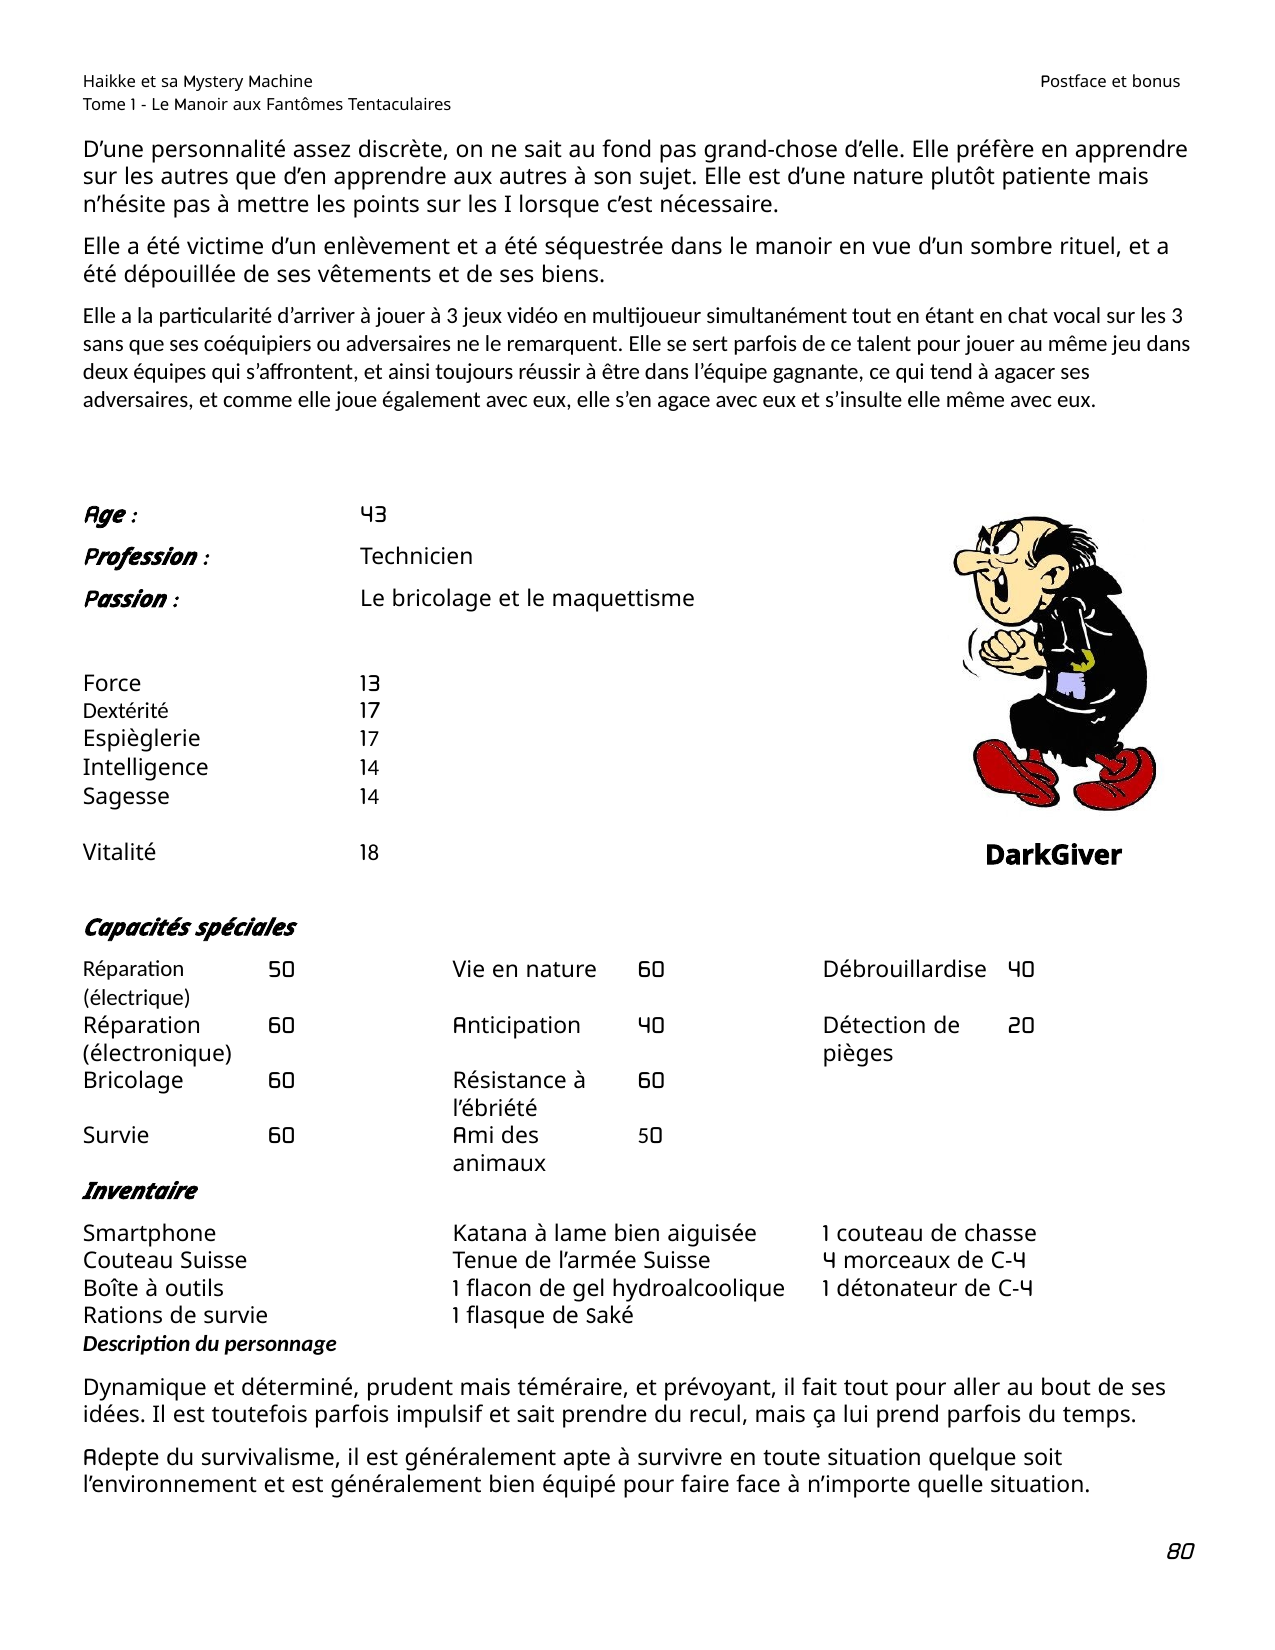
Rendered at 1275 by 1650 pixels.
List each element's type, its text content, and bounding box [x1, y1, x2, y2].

table_cell Intelligence [83, 753, 360, 781]
picture [942, 499, 1165, 823]
table_cell 4 morceaux de C-4 [823, 1246, 1192, 1273]
table_cell 14 [360, 781, 637, 837]
table_header Dynamique et déterminé, prudent mais téméraire, et prévoyant, il fait tout pour aller au bout de ses idées. Il est toutefois parfois impulsif et sait prendre du recul, mais ça lui prend parfois du temps. Adepte du survivalisme, il est généralement apte à survivre en toute situation quelque soit l’environnement et est généralement bien équipé pour faire face à n’importe quelle situation. [83, 1372, 1192, 1512]
table_cell 60 [268, 1121, 452, 1176]
table_header Capacités spéciales [83, 912, 1192, 1176]
table_header D’une personnalité assez discrète, on ne sait au fond pas grand-chose d’elle. Elle préfère en apprendre sur les autres que d’en apprendre aux autres à son sujet. Elle est d’une nature plutôt patiente mais n’hésite pas à mettre les points sur les I lorsque c’est nécessaire. Elle a été victime d’un enlèvement et a été séquestrée dans le manoir en vue d’un sombre rituel, et a été dépouillée de ses vêtements et de ses biens. Elle a la particularité d’arriver à jouer à 3 jeux vidéo en multijoueur simultanément tout en étant en chat vocal sur les 3 sans que ses coéquipiers ou adversaires ne le remarquent. Elle se sert parfois de ce talent pour jouer au même jeu dans deux équipes qui s’affrontent, et ainsi toujours réussir à être dans l’équipe gagnante, ce qui tend à agacer ses adversaires, et comme elle joue également avec eux, elle s’en agace avec eux et s’insulte elle même avec eux. [83, 134, 1192, 499]
table_header Débrouillardise [823, 955, 1007, 1011]
table_cell [823, 1301, 1192, 1329]
table_cell Inventaire [83, 1176, 1192, 1218]
table_cell [1007, 1066, 1192, 1121]
table_cell Résistance à l’ébriété [453, 1066, 637, 1121]
table_cell Tenue de l’armée Suisse [453, 1246, 822, 1273]
table_header 1 couteau de chasse [823, 1218, 1192, 1246]
table_header Smartphone [83, 1218, 452, 1246]
table_cell 13 [360, 669, 637, 696]
table_cell 1 flasque de Saké [453, 1301, 822, 1329]
table_cell [83, 626, 360, 668]
table_cell 14 [360, 753, 637, 781]
table_cell Description du personnage [83, 1329, 1192, 1372]
table_cell 1 flacon de gel hydroalcoolique [453, 1273, 822, 1301]
table_cell Réparation (électronique) [83, 1011, 268, 1066]
table_cell [638, 626, 915, 869]
table_cell 60 [268, 1011, 452, 1066]
table_cell [1007, 1121, 1192, 1176]
table_cell [823, 1121, 1007, 1176]
table_cell Force [83, 669, 360, 696]
table_cell Anticipation [453, 1011, 637, 1066]
table_cell 60 [268, 1066, 452, 1121]
table_cell Sagesse [83, 781, 360, 837]
table_cell 60 [638, 1066, 822, 1121]
table_cell Dextérité [83, 696, 360, 724]
table_cell Détection de pièges [823, 1011, 1007, 1066]
table_cell 17 [360, 696, 637, 724]
table_cell Couteau Suisse [83, 1246, 452, 1273]
table_cell [823, 1066, 1007, 1121]
table_cell 1 détonateur de C-4 [823, 1273, 1192, 1301]
table_cell 40 [638, 1011, 822, 1066]
table_cell Bricolage [83, 1066, 268, 1121]
table_cell [360, 626, 637, 668]
table_cell Ami des animaux [453, 1121, 637, 1176]
table_header Réparation (électrique) [83, 955, 268, 1011]
table_cell 50 [638, 1121, 822, 1176]
table_cell 17 [360, 724, 637, 753]
table_header Age : [83, 499, 360, 542]
table_header 40 [1007, 955, 1192, 1011]
table_cell Vitalité [83, 837, 360, 869]
table_header 50 [268, 955, 452, 1011]
table_cell 20 [1007, 1011, 1192, 1066]
table_cell DarkGiver [915, 837, 1192, 869]
table_cell Le bricolage et le maquettisme [360, 584, 915, 626]
table_cell Rations de survie [83, 1301, 452, 1329]
table_cell Technicien [360, 542, 915, 584]
table_cell Profession : [83, 542, 360, 584]
table_header 43 [360, 499, 915, 542]
table_cell 18 [360, 837, 637, 869]
table_header Vie en nature [453, 955, 637, 1011]
table_cell Espièglerie [83, 724, 360, 753]
table_cell Boîte à outils [83, 1273, 452, 1301]
table_header Katana à lame bien aiguisée [453, 1218, 822, 1246]
table_cell Survie [83, 1121, 268, 1176]
table_header 60 [638, 955, 822, 1011]
table_cell Passion : [83, 584, 360, 626]
table_header [915, 499, 1192, 837]
